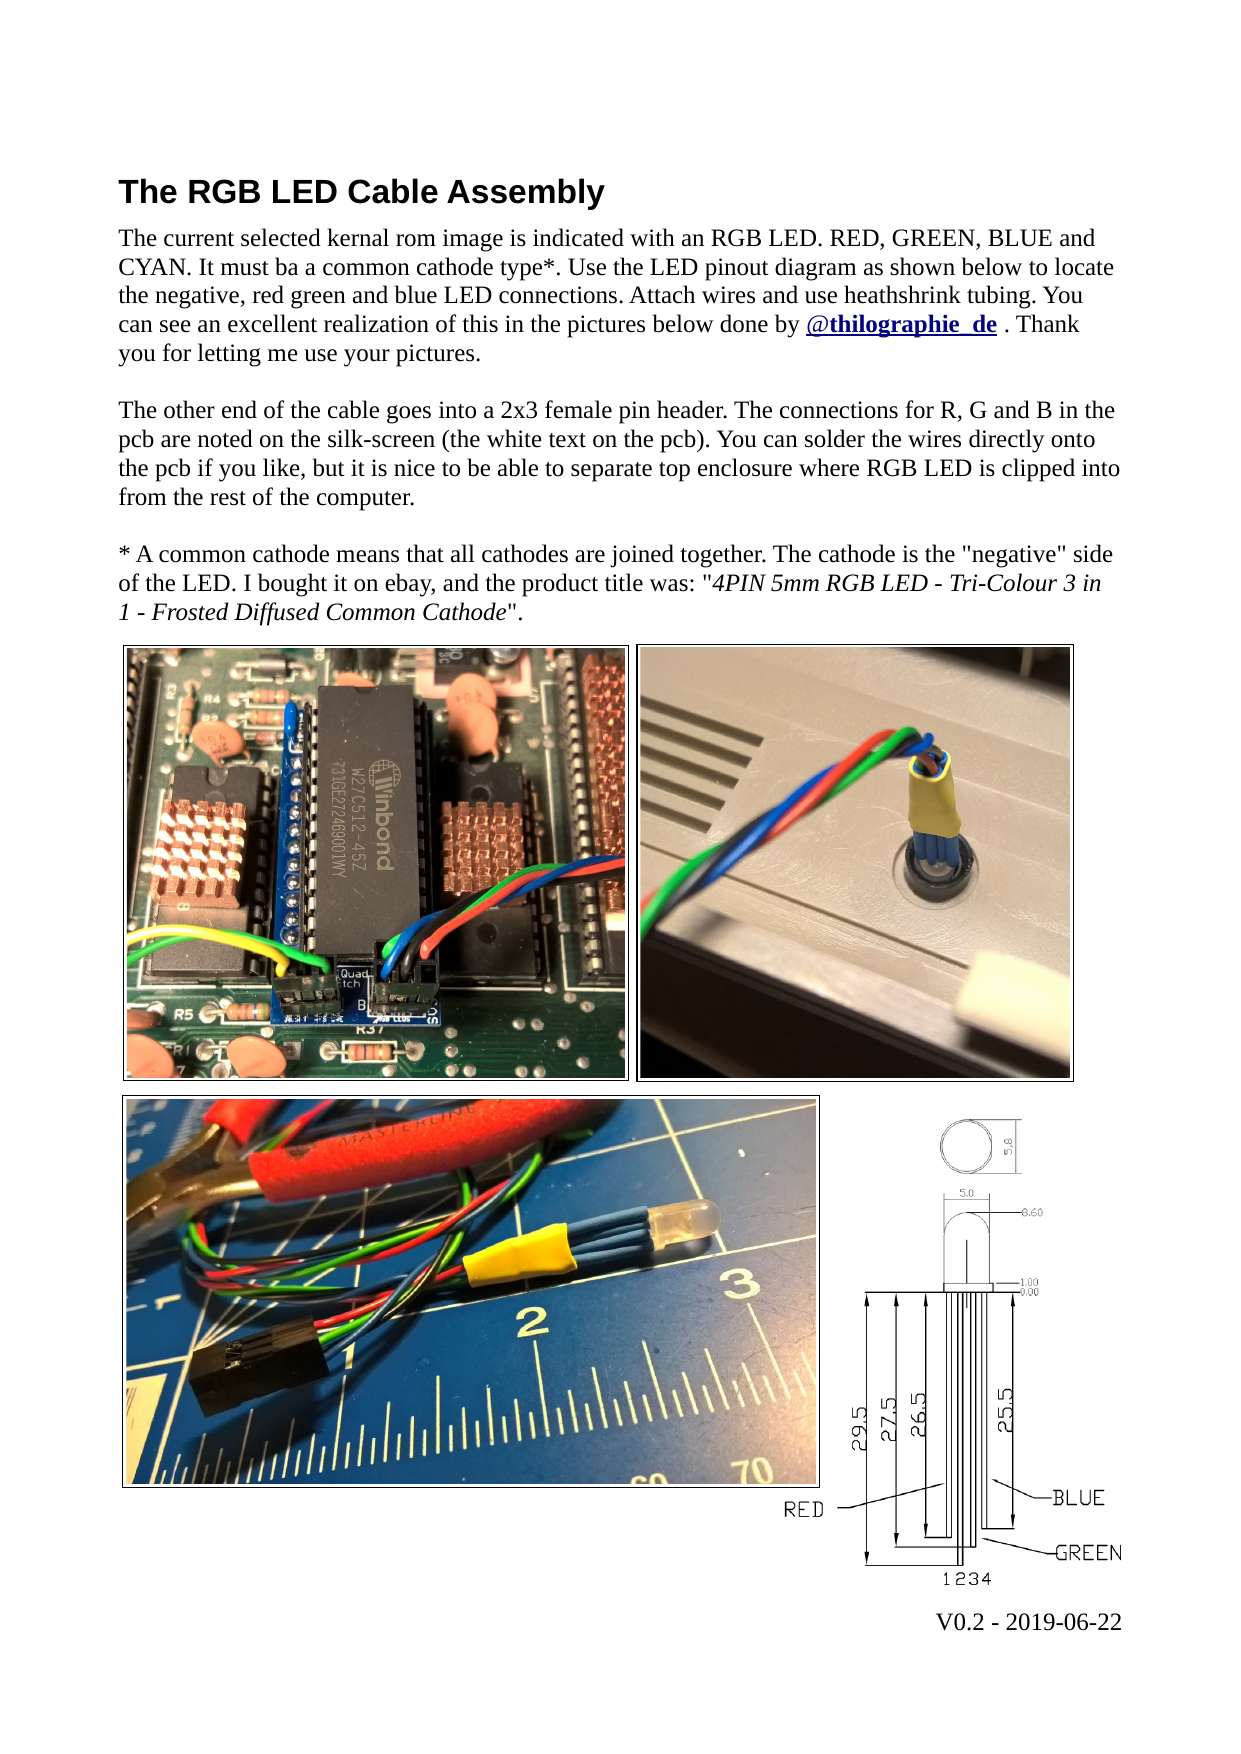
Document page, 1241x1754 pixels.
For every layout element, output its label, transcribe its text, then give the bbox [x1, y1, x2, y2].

text The current selected kernal rom image is indicated with an RGB LED. RED, GREEN, BLUE and CYAN. It must ba a common cathode type*. Use the LED pinout diagram as shown below to locate the negative, red green and blue LED connections. Attach wires and use heathshrink tubing. You can see an excellent realization of this in the pictures below done by @thilographie_de . Thank you for letting me use your pictures. [118, 223, 1122, 367]
subtitle The RGB LED Cable Assembly [118, 172, 1122, 211]
picture [640, 647, 1070, 1078]
picture [760, 1095, 1147, 1605]
picture [190, 648, 562, 1078]
picture [126, 1099, 816, 1484]
text The other end of the cable goes into a 2x3 female pin header. The connections for R, G and B in the pcb are noted on the silk-screen (the white text on the pcb). You can solder the wires directly onto the pcb if you like, but it is nice to be able to separate top enclosure where RGB LED is clipped into from the rest of the computer. [118, 396, 1122, 511]
text * A common cathode means that all cathodes are joined together. The cathode is the "negative" side of the LED. I bought it on ebay, and the product title was: "4PIN 5mm RGB LED - Tri-Colour 3 in 1 - Frosted Diffused Common Cathode". [118, 539, 1122, 626]
